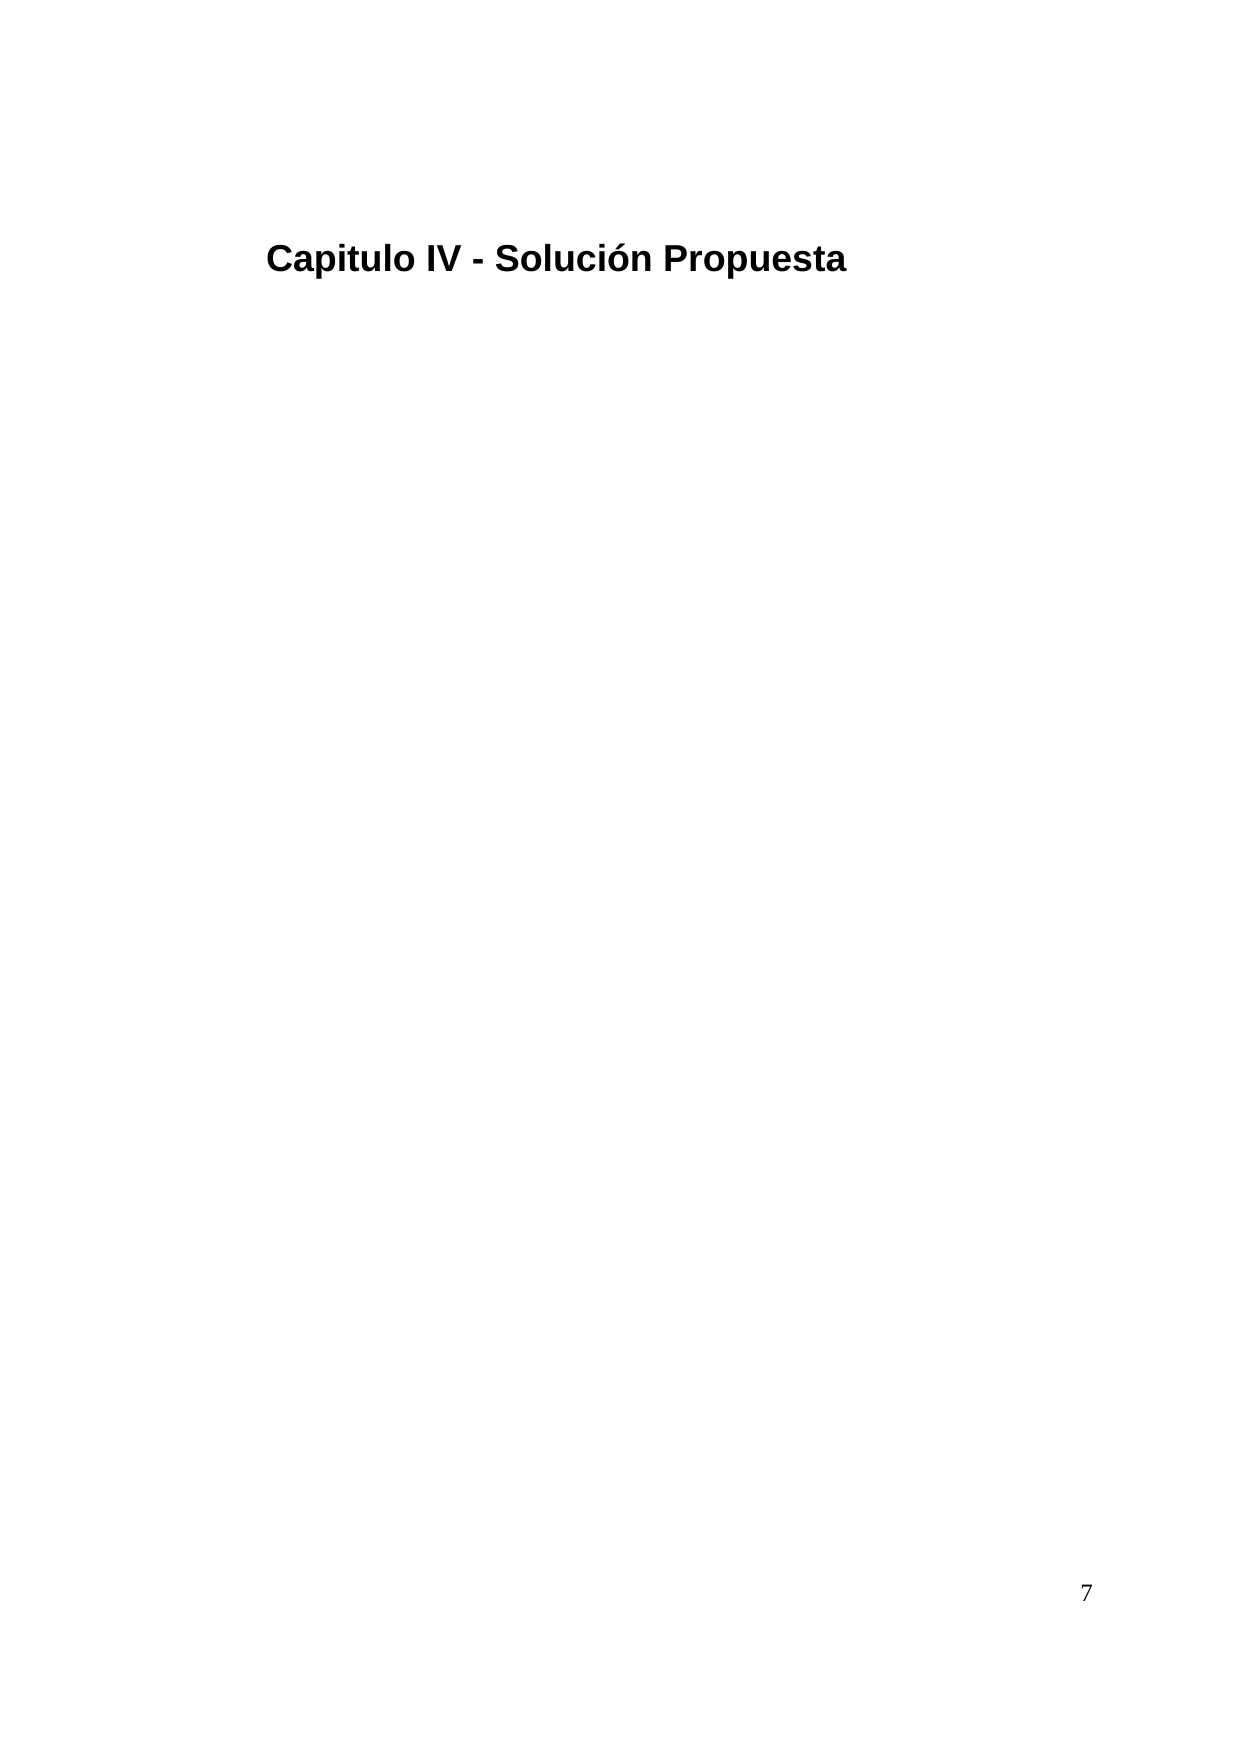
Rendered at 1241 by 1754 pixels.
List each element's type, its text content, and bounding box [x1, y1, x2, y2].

subtitle Capitulo IV - Solución Propuesta [236, 236, 1093, 279]
